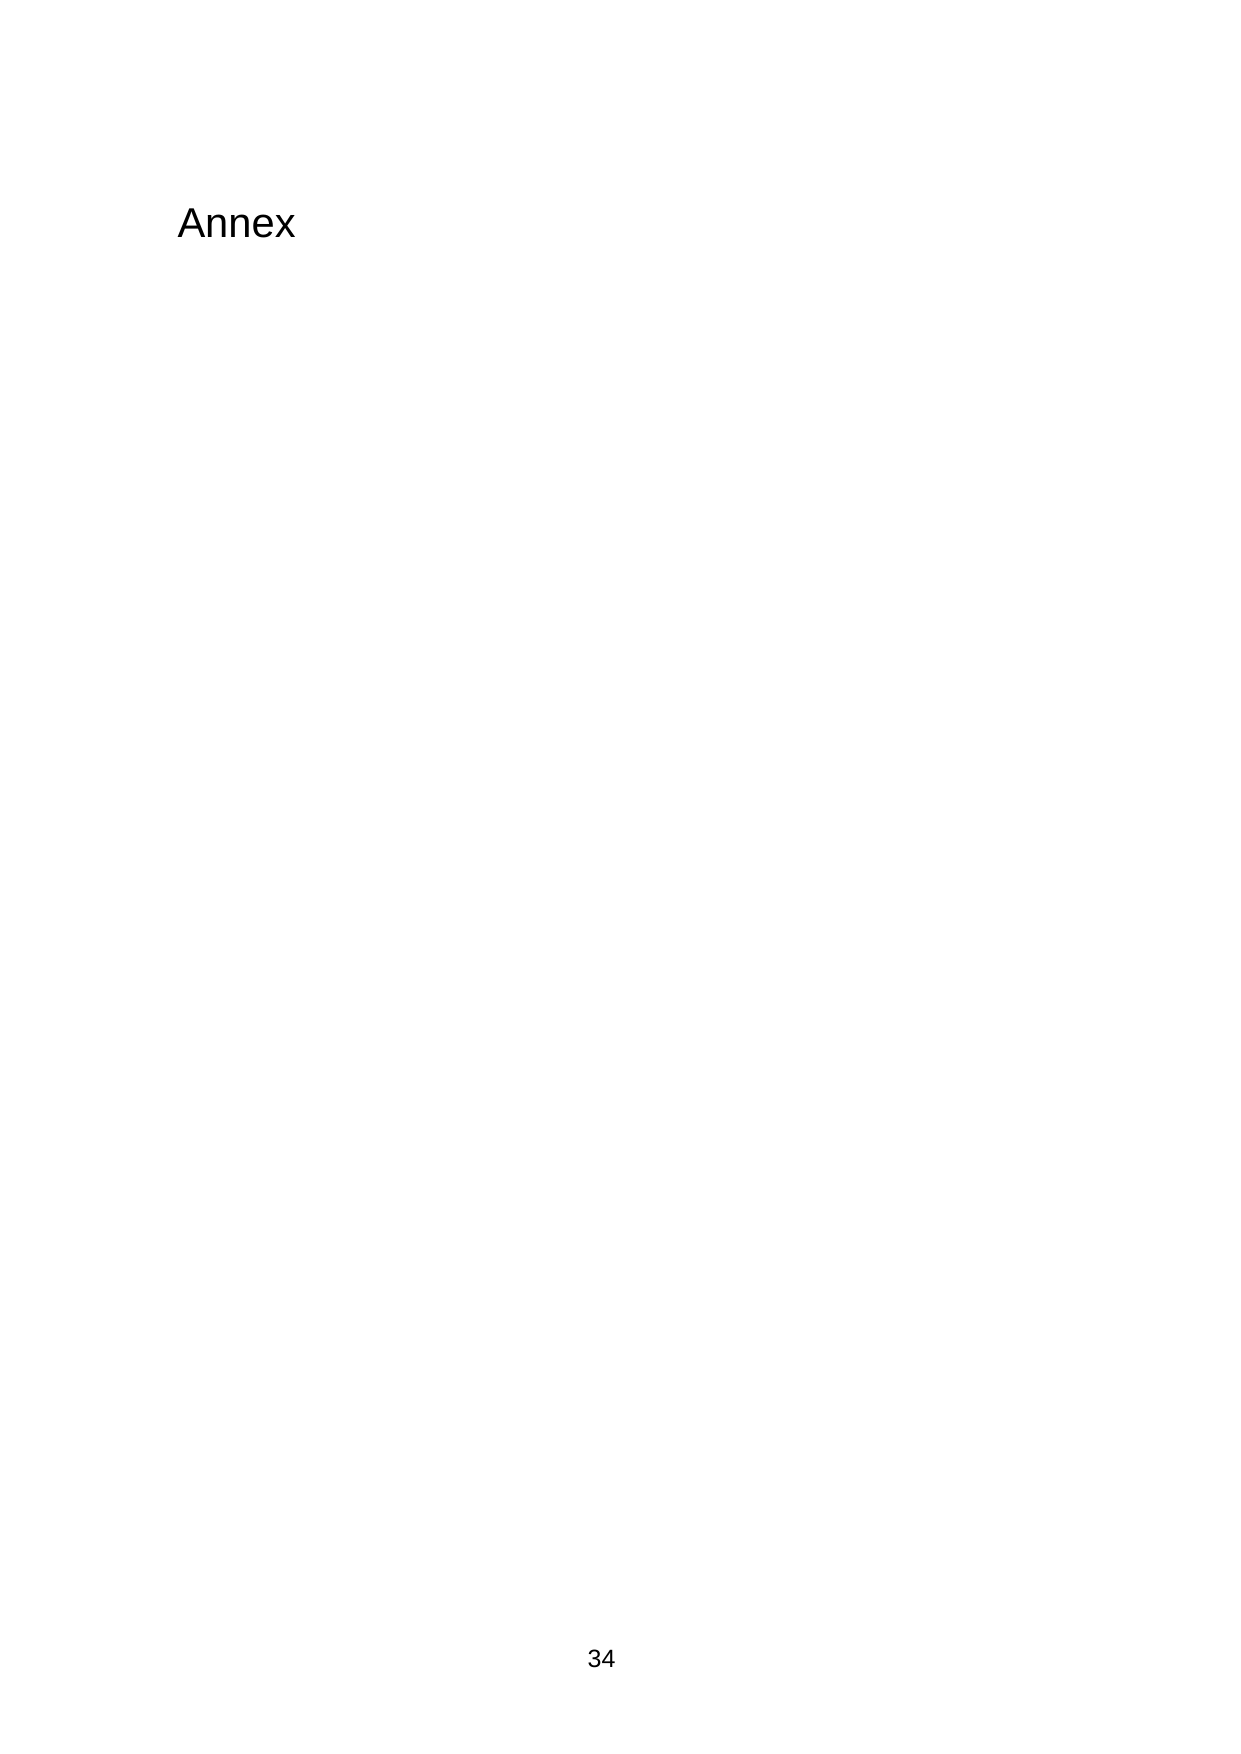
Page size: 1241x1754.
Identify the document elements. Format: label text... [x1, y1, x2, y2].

subtitle Annex [177, 198, 1063, 246]
